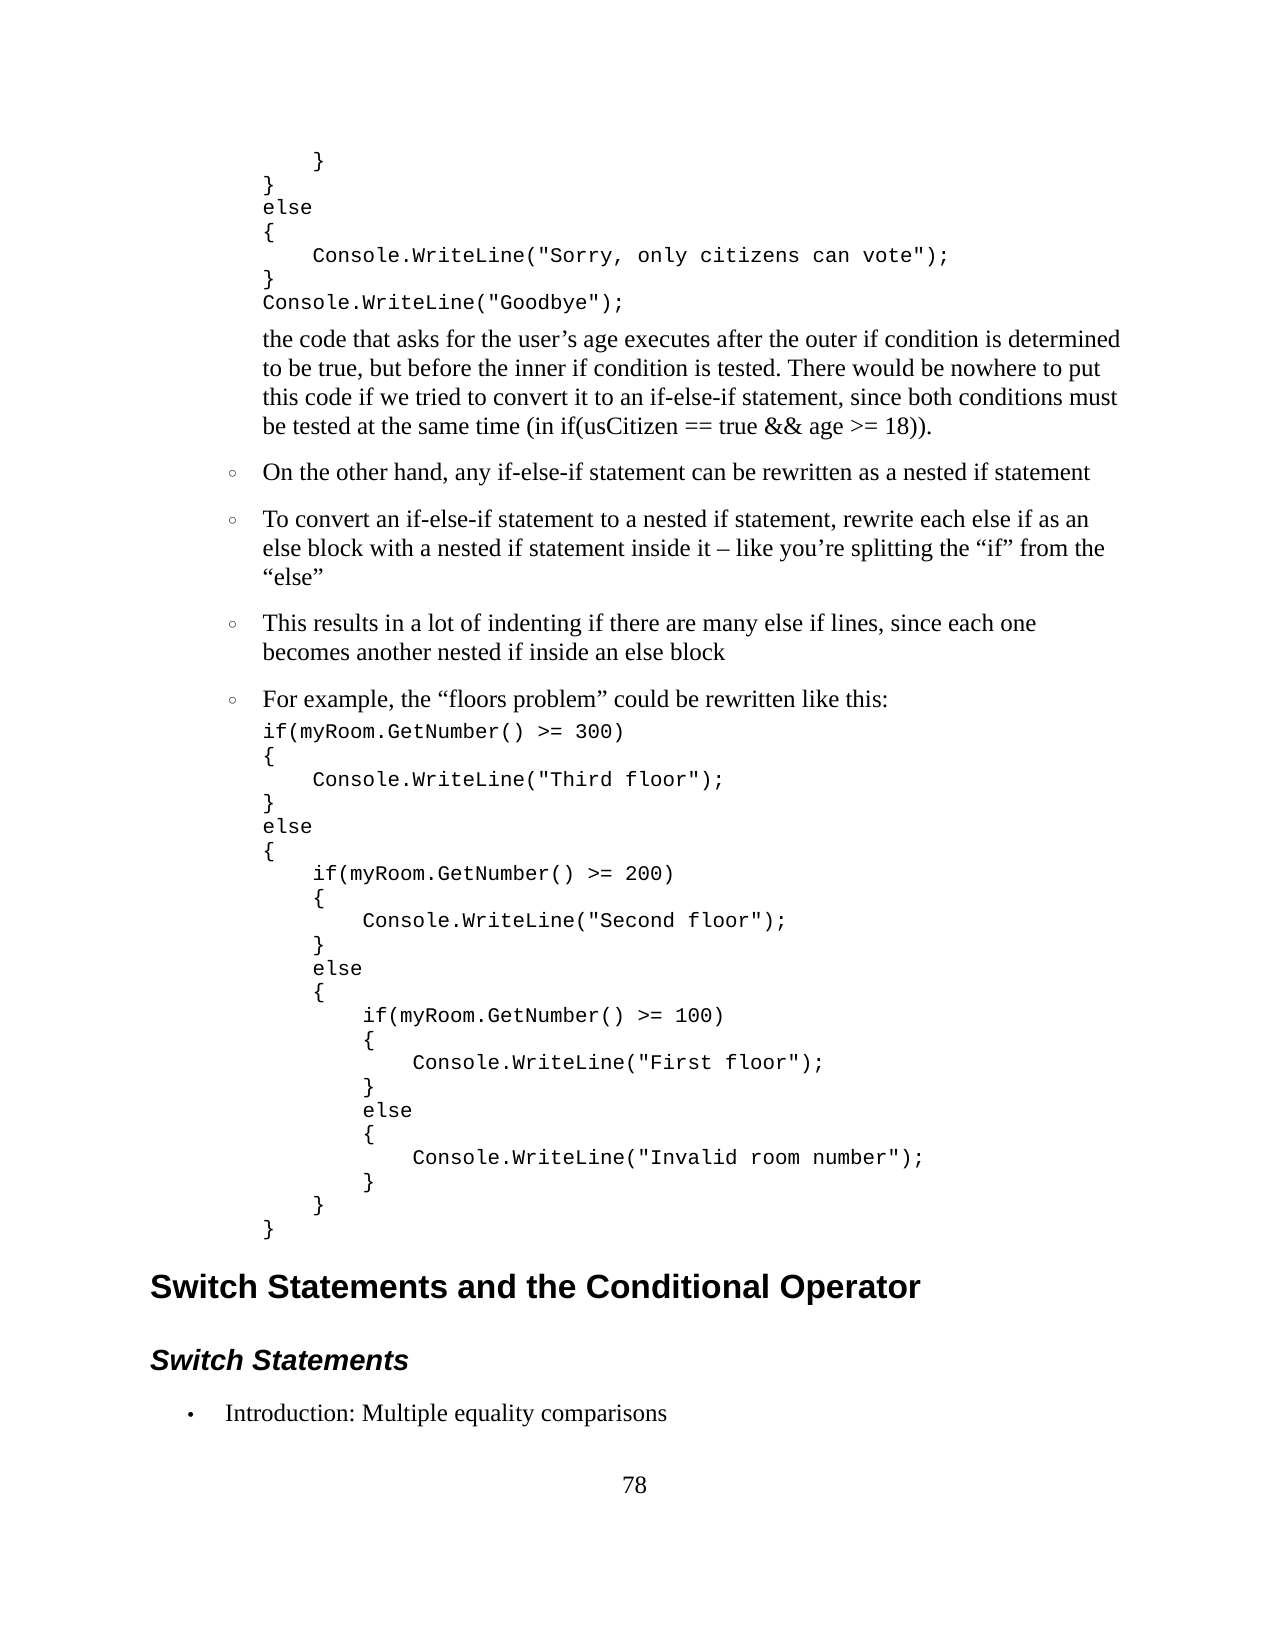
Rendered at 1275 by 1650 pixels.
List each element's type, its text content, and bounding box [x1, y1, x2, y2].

list This results in a lot of indenting if there are many else if lines, since each one becomes another nested if inside an else block [225, 608, 1125, 666]
list } [225, 1218, 1125, 1242]
list On the other hand, any if-else-if statement can be rewritten as a nested if statement [225, 457, 1125, 486]
list { [225, 221, 1125, 244]
list if(myRoom.GetNumber() >= 300) [225, 721, 1125, 745]
list { [225, 981, 1125, 1005]
list else [225, 197, 1125, 221]
subtitle Switch Statements and the Conditional Operator [150, 1267, 1125, 1305]
list Console.WriteLine("Invalid room number"); [225, 1147, 1125, 1171]
list } [225, 792, 1125, 816]
list Console.WriteLine("Sorry, only citizens can vote"); [225, 244, 1125, 268]
list else [225, 816, 1125, 839]
subtitle Switch Statements [150, 1343, 1125, 1376]
list if(myRoom.GetNumber() >= 100) [225, 1005, 1125, 1029]
list { [225, 1123, 1125, 1147]
list if(myRoom.GetNumber() >= 200) [225, 863, 1125, 887]
list else [225, 958, 1125, 981]
list Console.WriteLine("First floor"); [225, 1052, 1125, 1076]
list For example, the “floors problem” could be rewritten like this: [225, 684, 1125, 712]
list To convert an if-else-if statement to a nested if statement, rewrite each else if as an else block with a nested if statement inside it – like you’re splitting the “if” from the “else” [225, 504, 1125, 590]
list } [225, 174, 1125, 197]
list { [225, 839, 1125, 863]
list } [225, 934, 1125, 958]
list { [225, 887, 1125, 911]
list } [225, 1171, 1125, 1194]
list Console.WriteLine("Third floor"); [225, 769, 1125, 792]
list { [225, 745, 1125, 769]
list } [225, 1194, 1125, 1218]
list } [225, 150, 1125, 174]
list } [225, 268, 1125, 292]
list Console.WriteLine("Second floor"); [225, 911, 1125, 934]
list the code that asks for the user’s age executes after the outer if condition is determined to be true, but before the inner if condition is tested. There would be nowhere to put this code if we tried to convert it to an if-else-if statement, since both conditions must be tested at the same time (in if(usCitizen == true && age >= 18)). [225, 324, 1125, 439]
list Console.WriteLine("Goodbye"); [225, 292, 1125, 316]
list else [225, 1100, 1125, 1123]
list Introduction: Multiple equality comparisons [187, 1398, 1125, 1426]
list } [225, 1076, 1125, 1100]
list { [225, 1029, 1125, 1052]
